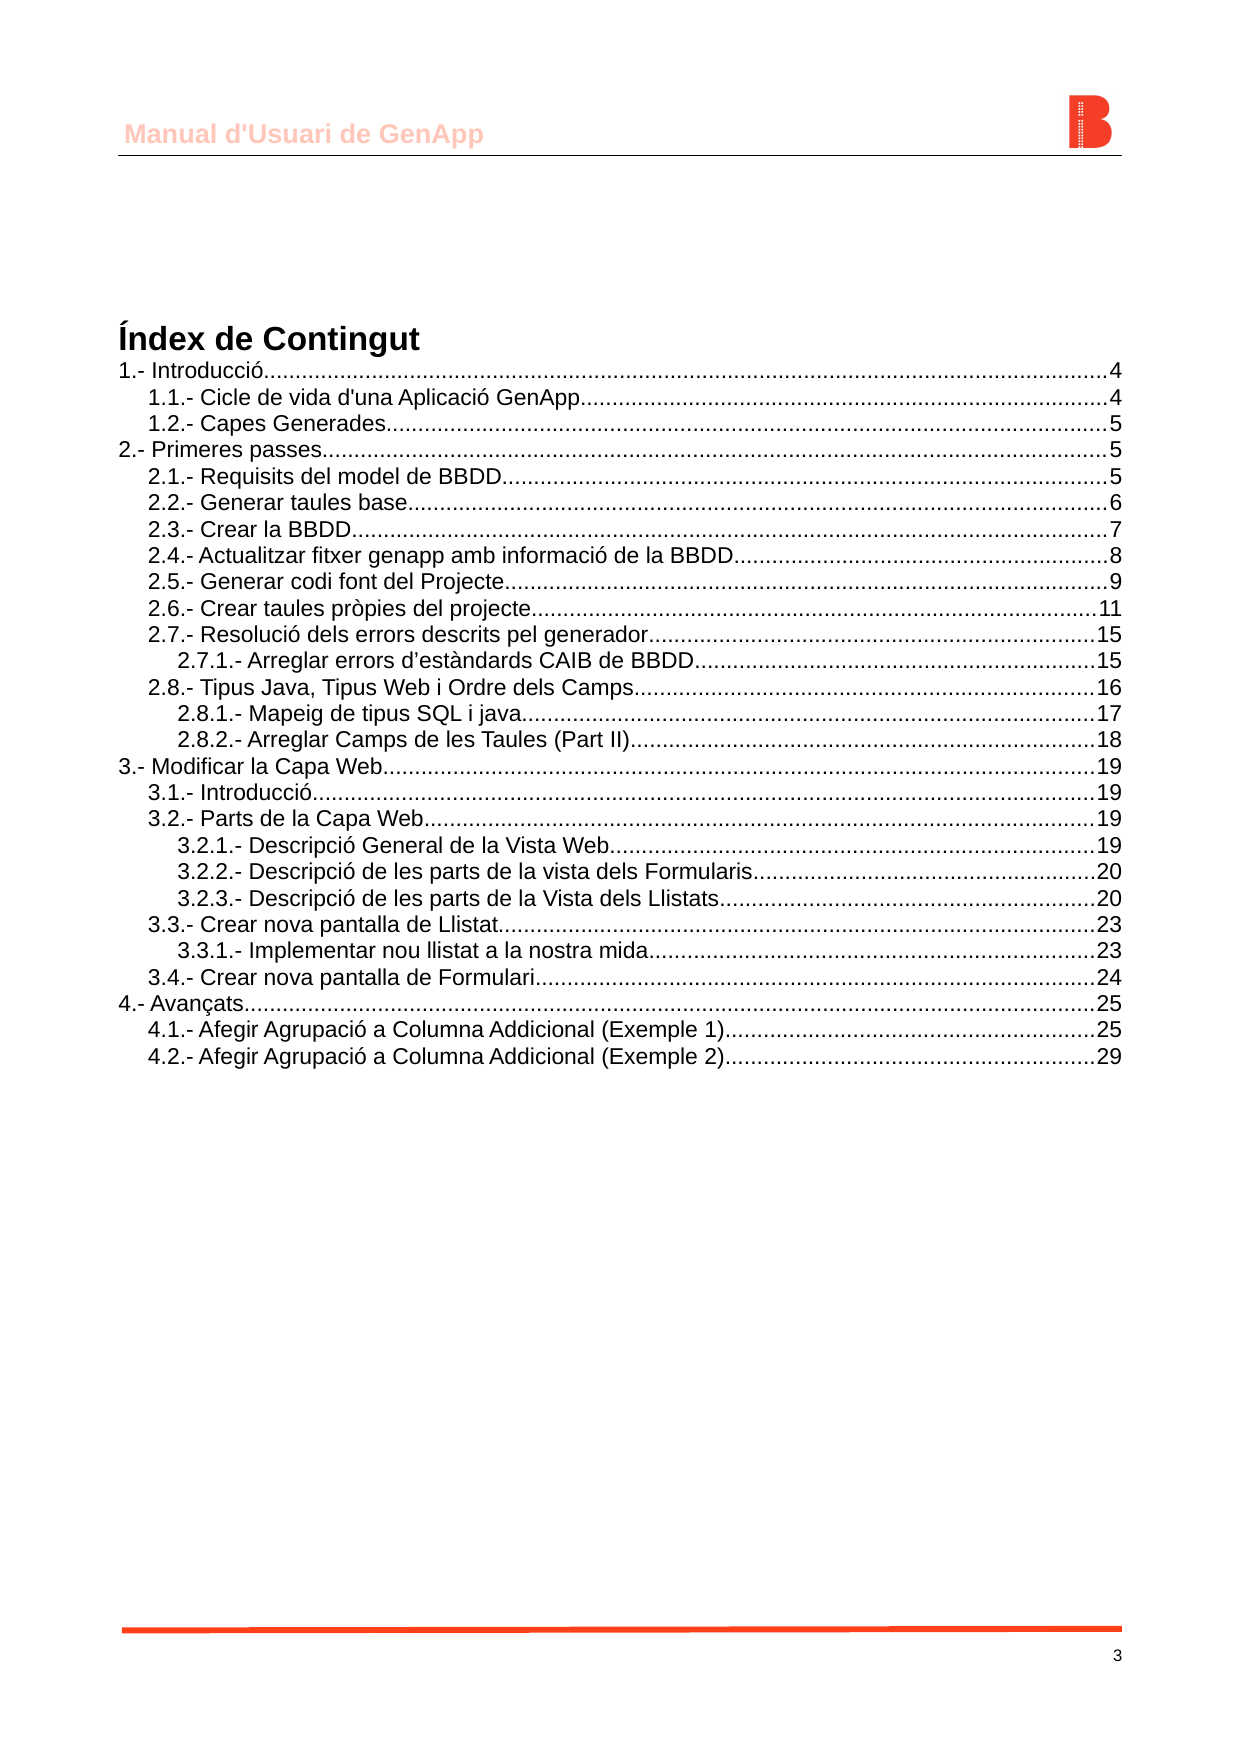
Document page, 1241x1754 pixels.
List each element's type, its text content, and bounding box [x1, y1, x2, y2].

text 2.7.1.- Arreglar errors d’estàndards CAIB de BBDD 15 [177, 647, 1122, 674]
text 3.3.- Crear nova pantalla de Llistat 23 [148, 911, 1122, 937]
text 3.1.- Introducció 19 [148, 779, 1122, 805]
text 1.- Introducció 4 [118, 357, 1122, 384]
text 2.8.- Tipus Java, Tipus Web i Ordre dels Camps 16 [148, 674, 1122, 700]
text 2.- Primeres passes 5 [118, 436, 1122, 463]
text 3.3.1.- Implementar nou llistat a la nostra mida 23 [177, 937, 1122, 963]
text 2.5.- Generar codi font del Projecte 9 [148, 568, 1122, 594]
text 4.- Avançats 25 [118, 990, 1122, 1016]
text 2.1.- Requisits del model de BBDD 5 [148, 463, 1122, 489]
text 2.3.- Crear la BBDD 7 [148, 516, 1122, 542]
text 2.4.- Actualitzar fitxer genapp amb informació de la BBDD 8 [148, 542, 1122, 568]
text 3.2.- Parts de la Capa Web 19 [148, 805, 1122, 832]
text 1.2.- Capes Generades 5 [148, 410, 1122, 436]
text 2.2.- Generar taules base 6 [148, 489, 1122, 516]
text 2.8.2.- Arreglar Camps de les Taules (Part II) 18 [177, 726, 1122, 753]
text 4.1.- Afegir Agrupació a Columna Addicional (Exemple 1) 25 [148, 1016, 1122, 1043]
text 2.6.- Crear taules pròpies del projecte 11 [148, 594, 1122, 621]
text 1.1.- Cicle de vida d'una Aplicació GenApp 4 [148, 384, 1122, 410]
text 3.2.2.- Descripció de les parts de la vista dels Formularis 20 [177, 858, 1122, 884]
picture [1063, 94, 1117, 150]
text 3.- Modificar la Capa Web 19 [118, 753, 1122, 779]
text 4.2.- Afegir Agrupació a Columna Addicional (Exemple 2) 29 [148, 1043, 1122, 1069]
text 2.7.- Resolució dels errors descrits pel generador 15 [148, 621, 1122, 647]
text 2.8.1.- Mapeig de tipus SQL i java 17 [177, 700, 1122, 726]
subtitle Índex de Contingut [118, 319, 1122, 357]
text 3.4.- Crear nova pantalla de Formulari 24 [148, 963, 1122, 990]
text 3.2.3.- Descripció de les parts de la Vista dels Llistats 20 [177, 884, 1122, 911]
text 3.2.1.- Descripció General de la Vista Web 19 [177, 832, 1122, 858]
